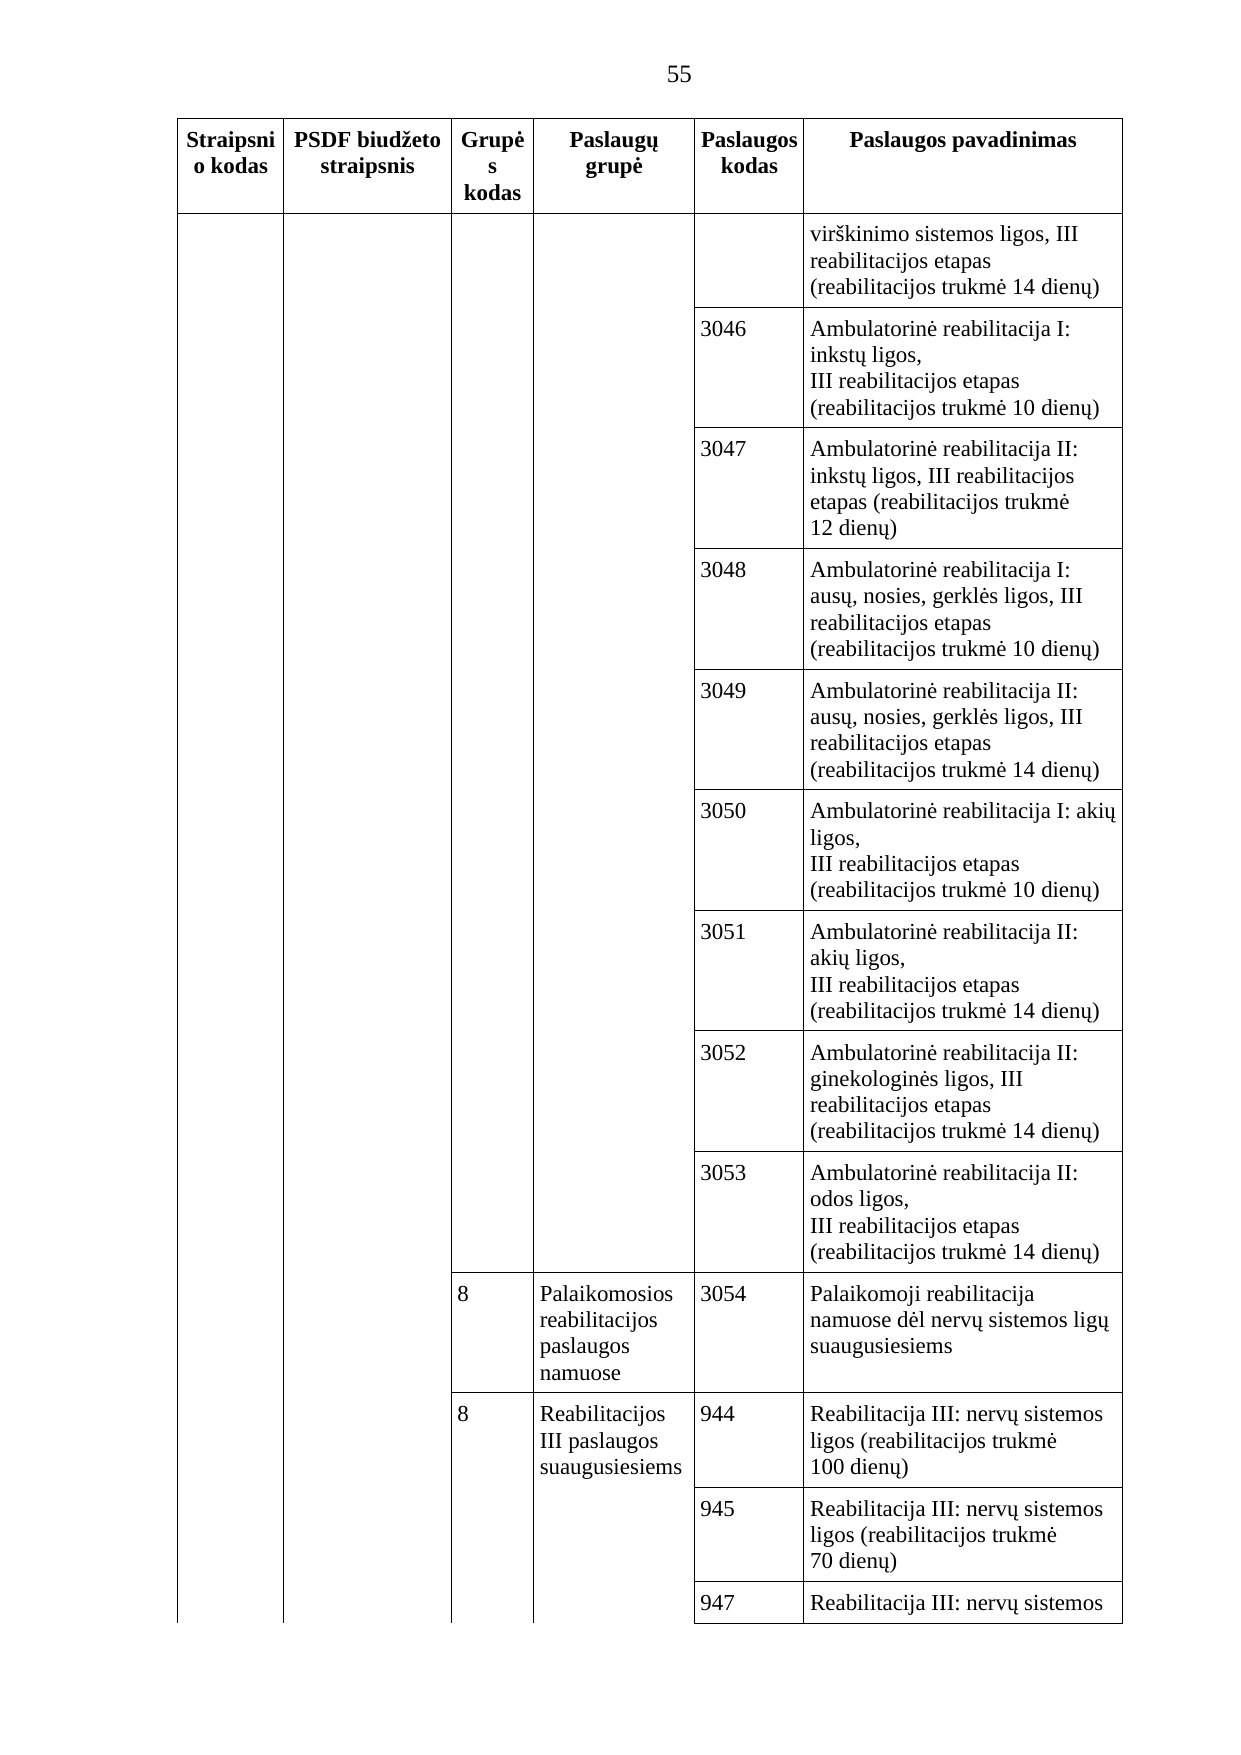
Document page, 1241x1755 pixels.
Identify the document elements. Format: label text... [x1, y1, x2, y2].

table_cell [534, 548, 694, 668]
table_cell 945 [695, 1488, 803, 1581]
table_cell [178, 1151, 283, 1272]
table_cell [452, 548, 533, 668]
table_cell virškinimo sistemos ligos, III reabilitacijos etapas (reabilitacijos trukmė 14 dienų) [804, 214, 1122, 307]
table_cell 944 [695, 1393, 803, 1487]
table_cell [178, 214, 283, 307]
table_cell [534, 789, 694, 910]
table_cell Ambulatorinė reabilitacija I: akių ligos, III reabilitacijos etapas (reabilitacijos trukmė 10 dienų) [804, 790, 1122, 910]
table_cell [178, 1272, 283, 1392]
table_cell Ambulatorinė reabilitacija II: odos ligos, III reabilitacijos etapas (reabilitacijos trukmė 14 dienų) [804, 1152, 1122, 1272]
table_cell [178, 1392, 283, 1487]
table_cell 947 [695, 1582, 803, 1622]
table_cell [695, 214, 803, 307]
table_cell [284, 1487, 451, 1581]
table_header Paslaugos kodas [695, 119, 803, 212]
table_cell [452, 1151, 533, 1272]
table_cell [534, 1030, 694, 1151]
table_cell 3050 [695, 790, 803, 910]
table_cell [284, 427, 451, 548]
table_cell Reabilitacijos III paslaugos suaugusiesiems [534, 1393, 694, 1487]
table_cell [284, 307, 451, 427]
table_cell [452, 910, 533, 1030]
table_cell [178, 1581, 283, 1622]
table_cell 3049 [695, 670, 803, 789]
table_header Paslaugos pavadinimas [804, 119, 1122, 212]
table_cell [452, 789, 533, 910]
table_cell [284, 789, 451, 910]
table_cell [284, 1030, 451, 1151]
table_cell [534, 910, 694, 1030]
table_cell Palaikomoji reabilitacija namuose dėl nervų sistemos ligų suaugusiesiems [804, 1273, 1122, 1392]
table_cell Ambulatorinė reabilitacija I: inkstų ligos, III reabilitacijos etapas (reabilitacijos trukmė 10 dienų) [804, 308, 1122, 427]
table_cell [284, 1581, 451, 1622]
table_cell [452, 214, 533, 307]
table_cell [284, 1392, 451, 1487]
table_cell [534, 1151, 694, 1272]
table_cell 3054 [695, 1273, 803, 1392]
table_cell [452, 1487, 533, 1581]
table_cell 8 [452, 1273, 533, 1392]
table_cell [452, 1581, 533, 1622]
table_header PSDF biudžeto straipsnis [284, 119, 451, 212]
table_cell [452, 669, 533, 789]
table_cell [534, 669, 694, 789]
table_cell Ambulatorinė reabilitacija II: ausų, nosies, gerklės ligos, III reabilitacijos etapas (reabilitacijos trukmė 14 dienų) [804, 670, 1122, 789]
table_cell [452, 1030, 533, 1151]
table_cell 3047 [695, 428, 803, 548]
table_cell [284, 548, 451, 668]
table_cell Ambulatorinė reabilitacija II: akių ligos, III reabilitacijos etapas (reabilitacijos trukmė 14 dienų) [804, 911, 1122, 1030]
table_cell [178, 548, 283, 668]
table_header Grupės kodas [452, 119, 533, 212]
table_cell [534, 1487, 694, 1581]
table_cell 3051 [695, 911, 803, 1030]
table_cell [178, 789, 283, 910]
table_cell 3046 [695, 308, 803, 427]
table_cell 3052 [695, 1031, 803, 1151]
table_cell [452, 427, 533, 548]
table_cell 3053 [695, 1152, 803, 1272]
table_cell 3048 [695, 549, 803, 668]
table_cell [452, 307, 533, 427]
table_cell 8 [452, 1393, 533, 1487]
table_header Paslaugų grupė [534, 119, 694, 212]
table_cell [178, 1487, 283, 1581]
table_cell Ambulatorinė reabilitacija II: inkstų ligos, III reabilitacijos etapas (reabilitacijos trukmė 12 dienų) [804, 428, 1122, 548]
table_cell [284, 214, 451, 307]
table_cell [534, 427, 694, 548]
table_cell Reabilitacija III: nervų sistemos ligos (reabilitacijos trukmė 100 dienų) [804, 1393, 1122, 1487]
table_cell Reabilitacija III: nervų sistemos ligos (reabilitacijos trukmė 70 dienų) [804, 1488, 1122, 1581]
table_cell [178, 910, 283, 1030]
table_cell [284, 1151, 451, 1272]
table_header Straipsnio kodas [178, 119, 283, 212]
table_cell [534, 307, 694, 427]
table_cell [534, 214, 694, 307]
table_cell [178, 669, 283, 789]
table_cell [178, 427, 283, 548]
table_cell Ambulatorinė reabilitacija II: ginekologinės ligos, III reabilitacijos etapas (reabilitacijos trukmė 14 dienų) [804, 1031, 1122, 1151]
table_cell Reabilitacija III: nervų sistemos [804, 1582, 1122, 1622]
table_cell [284, 669, 451, 789]
table_cell [284, 1272, 451, 1392]
table_cell Palaikomosios reabilitacijos paslaugos namuose [534, 1273, 694, 1392]
table_cell [534, 1581, 694, 1622]
table_cell [284, 910, 451, 1030]
table_cell [178, 307, 283, 427]
table_cell [178, 1030, 283, 1151]
table_cell Ambulatorinė reabilitacija I: ausų, nosies, gerklės ligos, III reabilitacijos etapas (reabilitacijos trukmė 10 dienų) [804, 549, 1122, 668]
